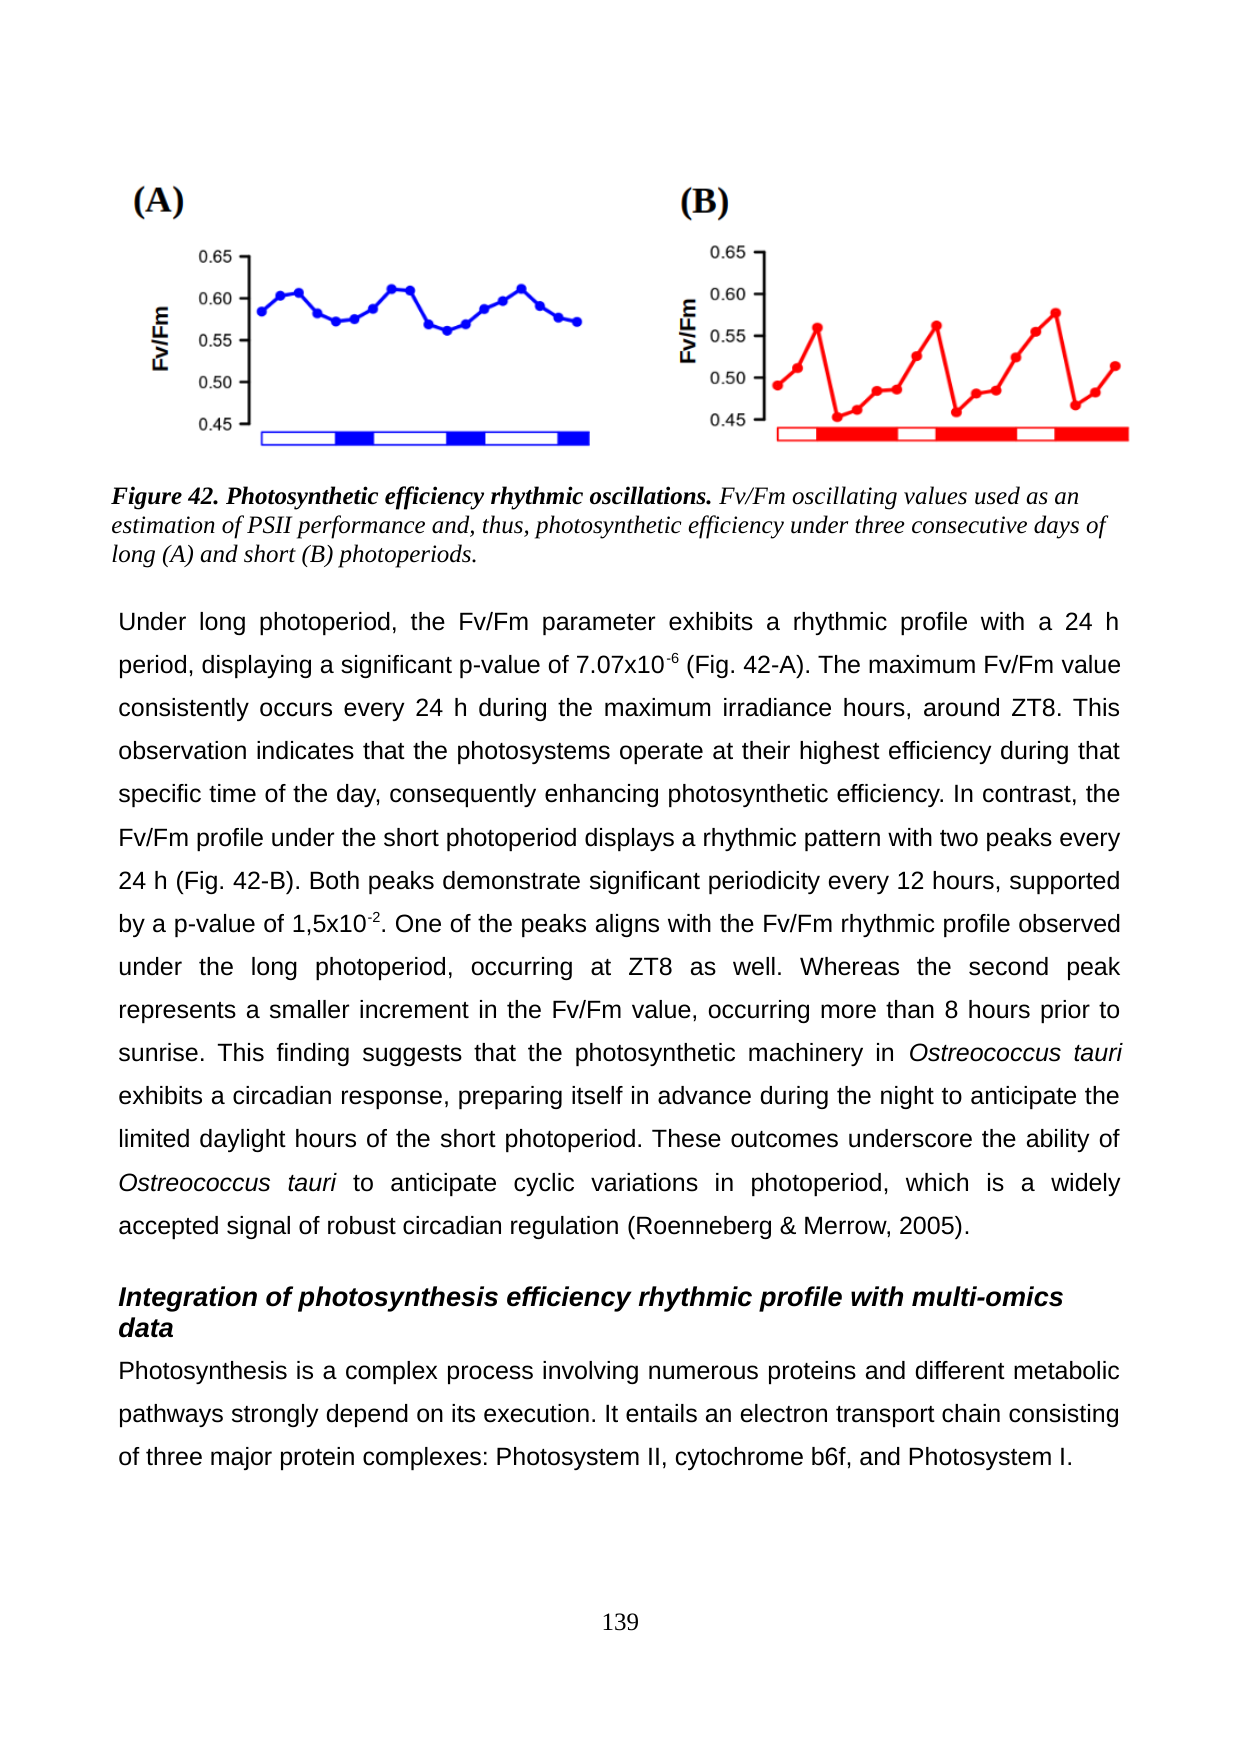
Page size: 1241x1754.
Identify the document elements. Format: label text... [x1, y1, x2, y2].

text Photosynthesis is a complex process involving numerous proteins and different metabolic pathways strongly depend on its execution. It entails an electron transport chain consisting of three major protein complexes: Photosystem II, cytochrome b6f, and Photosystem I. [118, 1356, 1122, 1471]
text Under long photoperiod, the Fv/Fm parameter exhibits a rhythmic profile with a 24 h period, displaying a significant p-value of 7.07x10-6 (Fig. 42-A). The maximum Fv/Fm value consistently occurs every 24 h during the maximum irradiance hours, around ZT8. This observation indicates that the photosystems operate at their highest efficiency during that specific time of the day, consequently enhancing photosynthetic efficiency. In contrast, the Fv/Fm profile under the short photoperiod displays a rhythmic pattern with two peaks every 24 h (Fig. 42-B). Both peaks demonstrate significant periodicity every 12 hours, supported by a p-value of 1,5x10-2. One of the peaks aligns with the Fv/Fm rhythmic profile observed under the long photoperiod, occurring at ZT8 as well. Whereas the second peak represents a smaller increment in the Fv/Fm value, occurring more than 8 hours prior to sunrise. This finding suggests that the photosynthetic machinery in Ostreococcus tauri exhibits a circadian response, preparing itself in advance during the night to anticipate the limited daylight hours of the short photoperiod. These outcomes underscore the ability of Ostreococcus tauri to anticipate cyclic variations in photoperiod, which is a widely accepted signal of robust circadian regulation (Roenneberg & Merrow, 2005)⁠. [111, 568, 1152, 1239]
picture [120, 168, 1162, 482]
text Figure 42. Photosynthetic efficiency rhythmic oscillations. Fv/Fm oscillating values used as an estimation of PSII performance and, thus, photosynthetic efficiency under three consecutive days of long (A) and short (B) photoperiods. [111, 482, 1152, 568]
subtitle Integration of photosynthesis efficiency rhythmic profile with multi-omics data [118, 1281, 1122, 1343]
